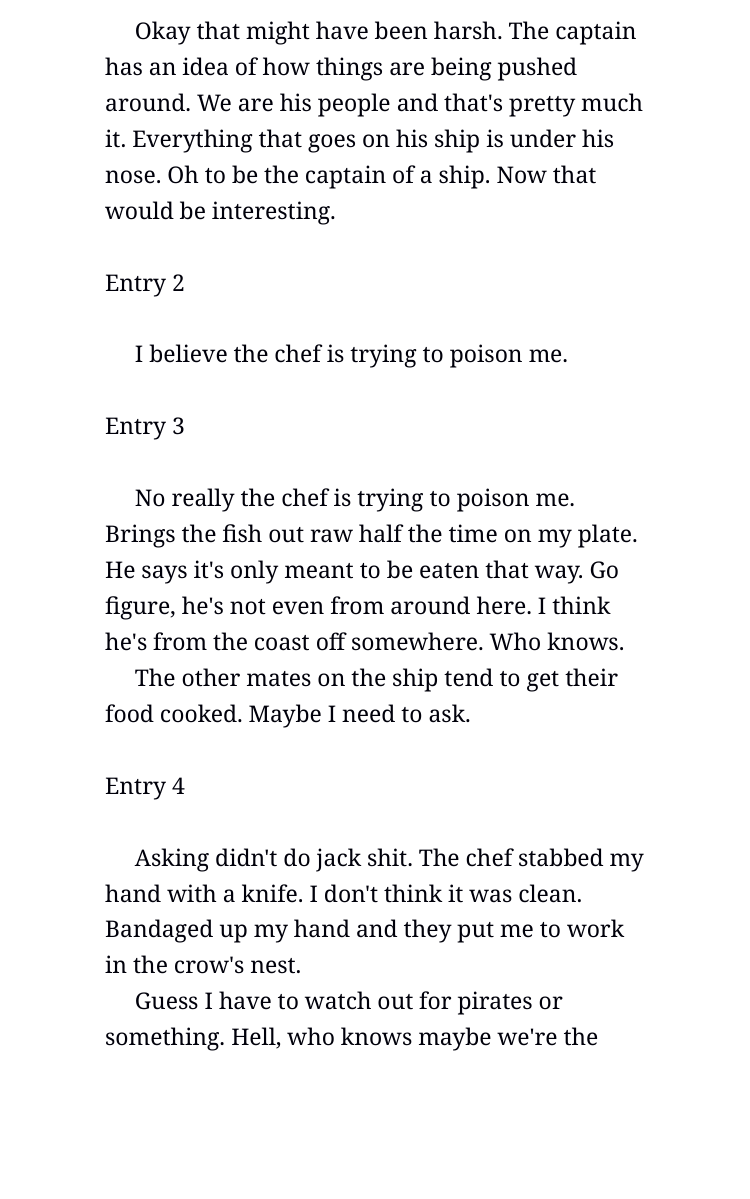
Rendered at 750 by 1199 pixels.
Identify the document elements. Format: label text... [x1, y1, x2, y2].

text Entry 3 [105, 410, 645, 442]
text Okay that might have been harsh. The captain has an idea of how things are being pushed around. We are his people and that's pretty much it. Everything that goes on his ship is under his nose. Oh to be the captain of a ship. Now that would be interesting. [105, 15, 645, 226]
text Guess I have to watch out for pirates or something. Hell, who knows maybe we're the [105, 985, 645, 1052]
text Asking didn't do jack shit. The chef stabbed my hand with a knife. I don't think it was clean. Bandaged up my hand and they put me to work in the crow's nest. [105, 842, 645, 981]
text Entry 4 [105, 770, 645, 801]
text Entry 2 [105, 267, 645, 298]
text I believe the chef is trying to poison me. [105, 338, 645, 370]
text No really the chef is trying to poison me. Brings the fish out raw half the time on my plate. He says it's only meant to be eaten that way. Go figure, he's not even from around here. I think he's from the coast off somewhere. Who knows. [105, 482, 645, 657]
text The other mates on the ship tend to get their food cooked. Maybe I need to ask. [105, 662, 645, 729]
